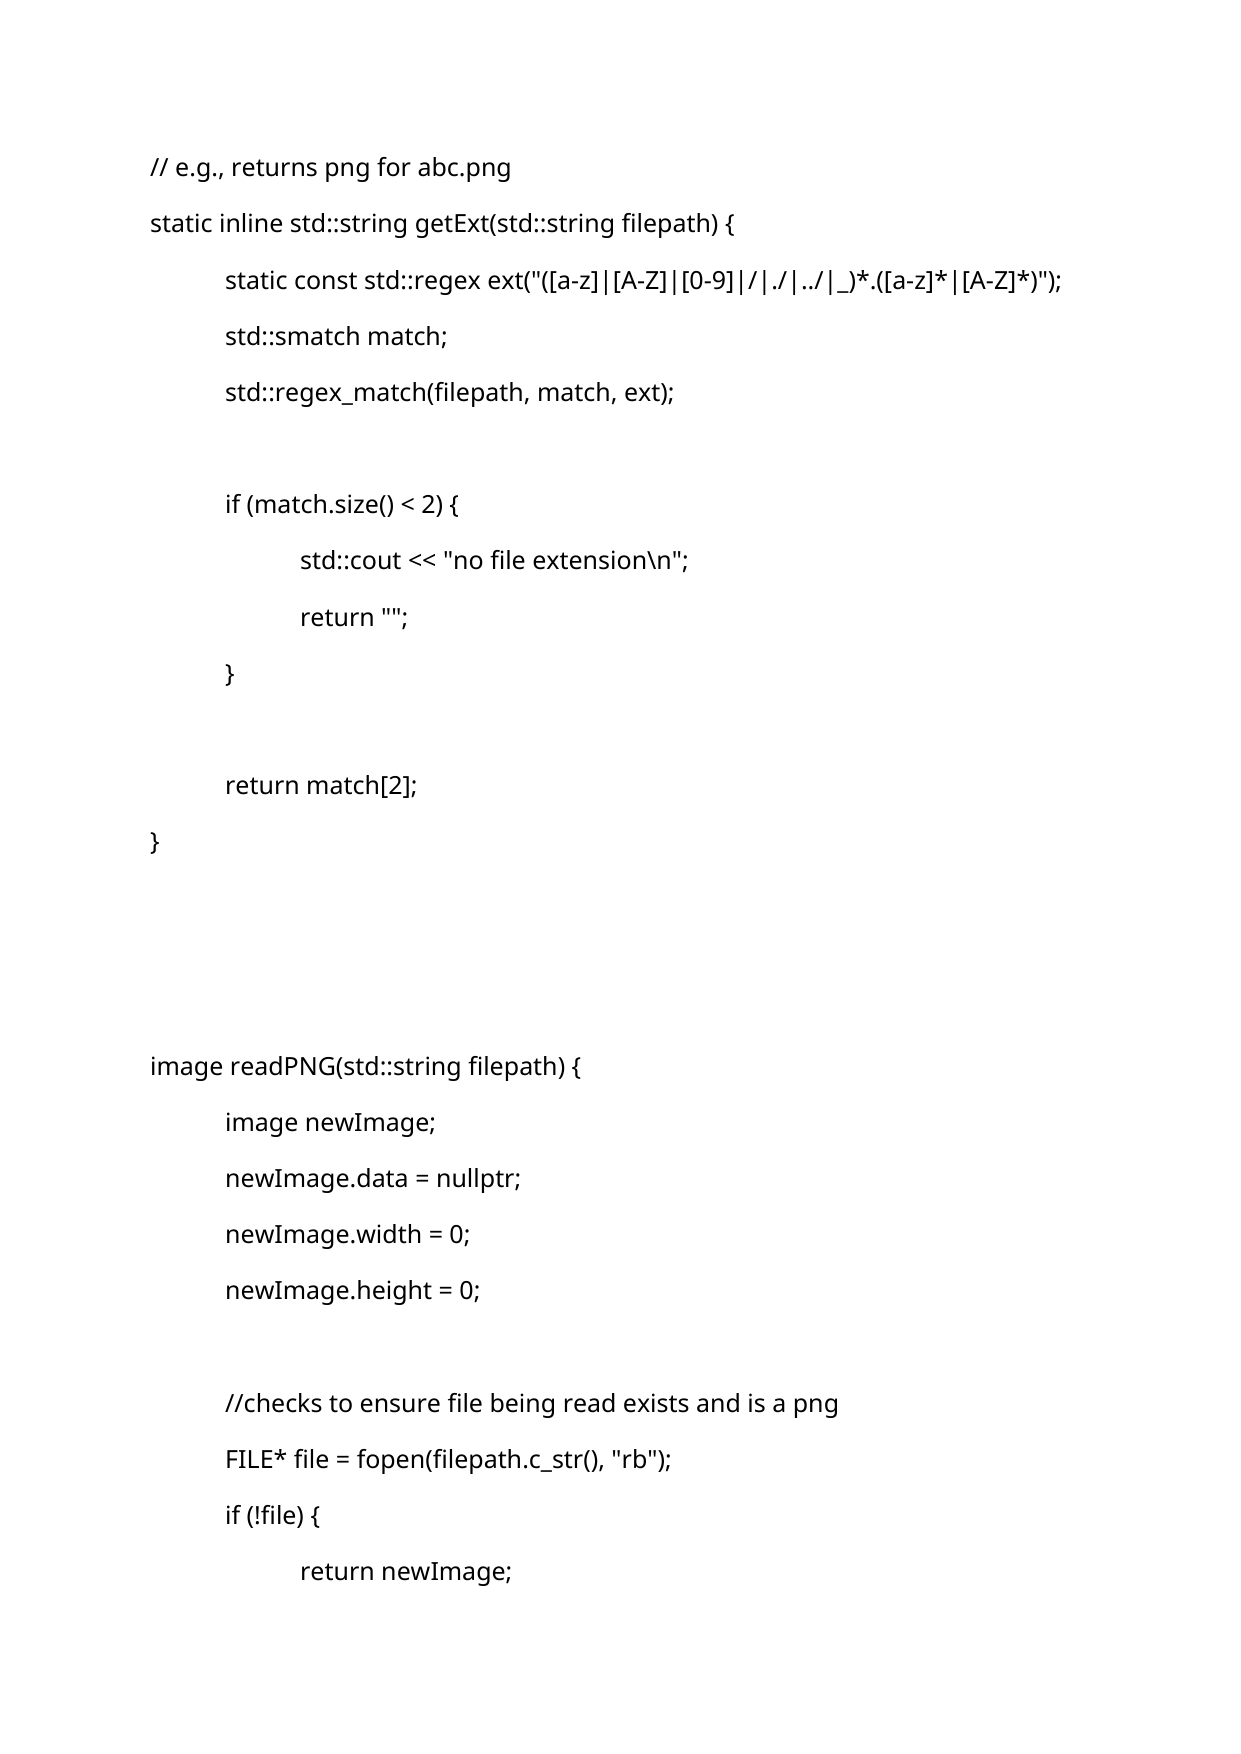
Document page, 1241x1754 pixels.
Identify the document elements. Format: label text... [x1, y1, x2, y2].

text return ""; [150, 599, 1090, 633]
text newImage.height = 0; [150, 1273, 1090, 1307]
text } [150, 824, 1090, 858]
text static const std::regex ext("([a-z]|[A-Z]|[0-9]|/|./|../|_)*.([a-z]*|[A-Z]*)"); [150, 262, 1090, 296]
text FILE* file = fopen(filepath.c_str(), "rb"); [150, 1441, 1090, 1475]
text //checks to ensure file being read exists and is a png [150, 1385, 1090, 1419]
text std::smatch match; [150, 318, 1090, 352]
text image newImage; [150, 1104, 1090, 1138]
text // e.g., returns png for abc.png [150, 150, 1090, 184]
text std::regex_match(filepath, match, ext); [150, 374, 1090, 409]
text static inline std::string getExt(std::string filepath) { [150, 206, 1090, 240]
text if (!file) { [150, 1497, 1090, 1532]
text return match[2]; [150, 768, 1090, 802]
text image readPNG(std::string filepath) { [150, 1048, 1090, 1082]
text return newImage; [150, 1554, 1090, 1588]
text newImage.data = nullptr; [150, 1161, 1090, 1195]
text } [150, 655, 1090, 689]
text if (match.size() < 2) { [150, 487, 1090, 521]
text std::cout << "no file extension\n"; [150, 543, 1090, 577]
text newImage.width = 0; [150, 1217, 1090, 1251]
